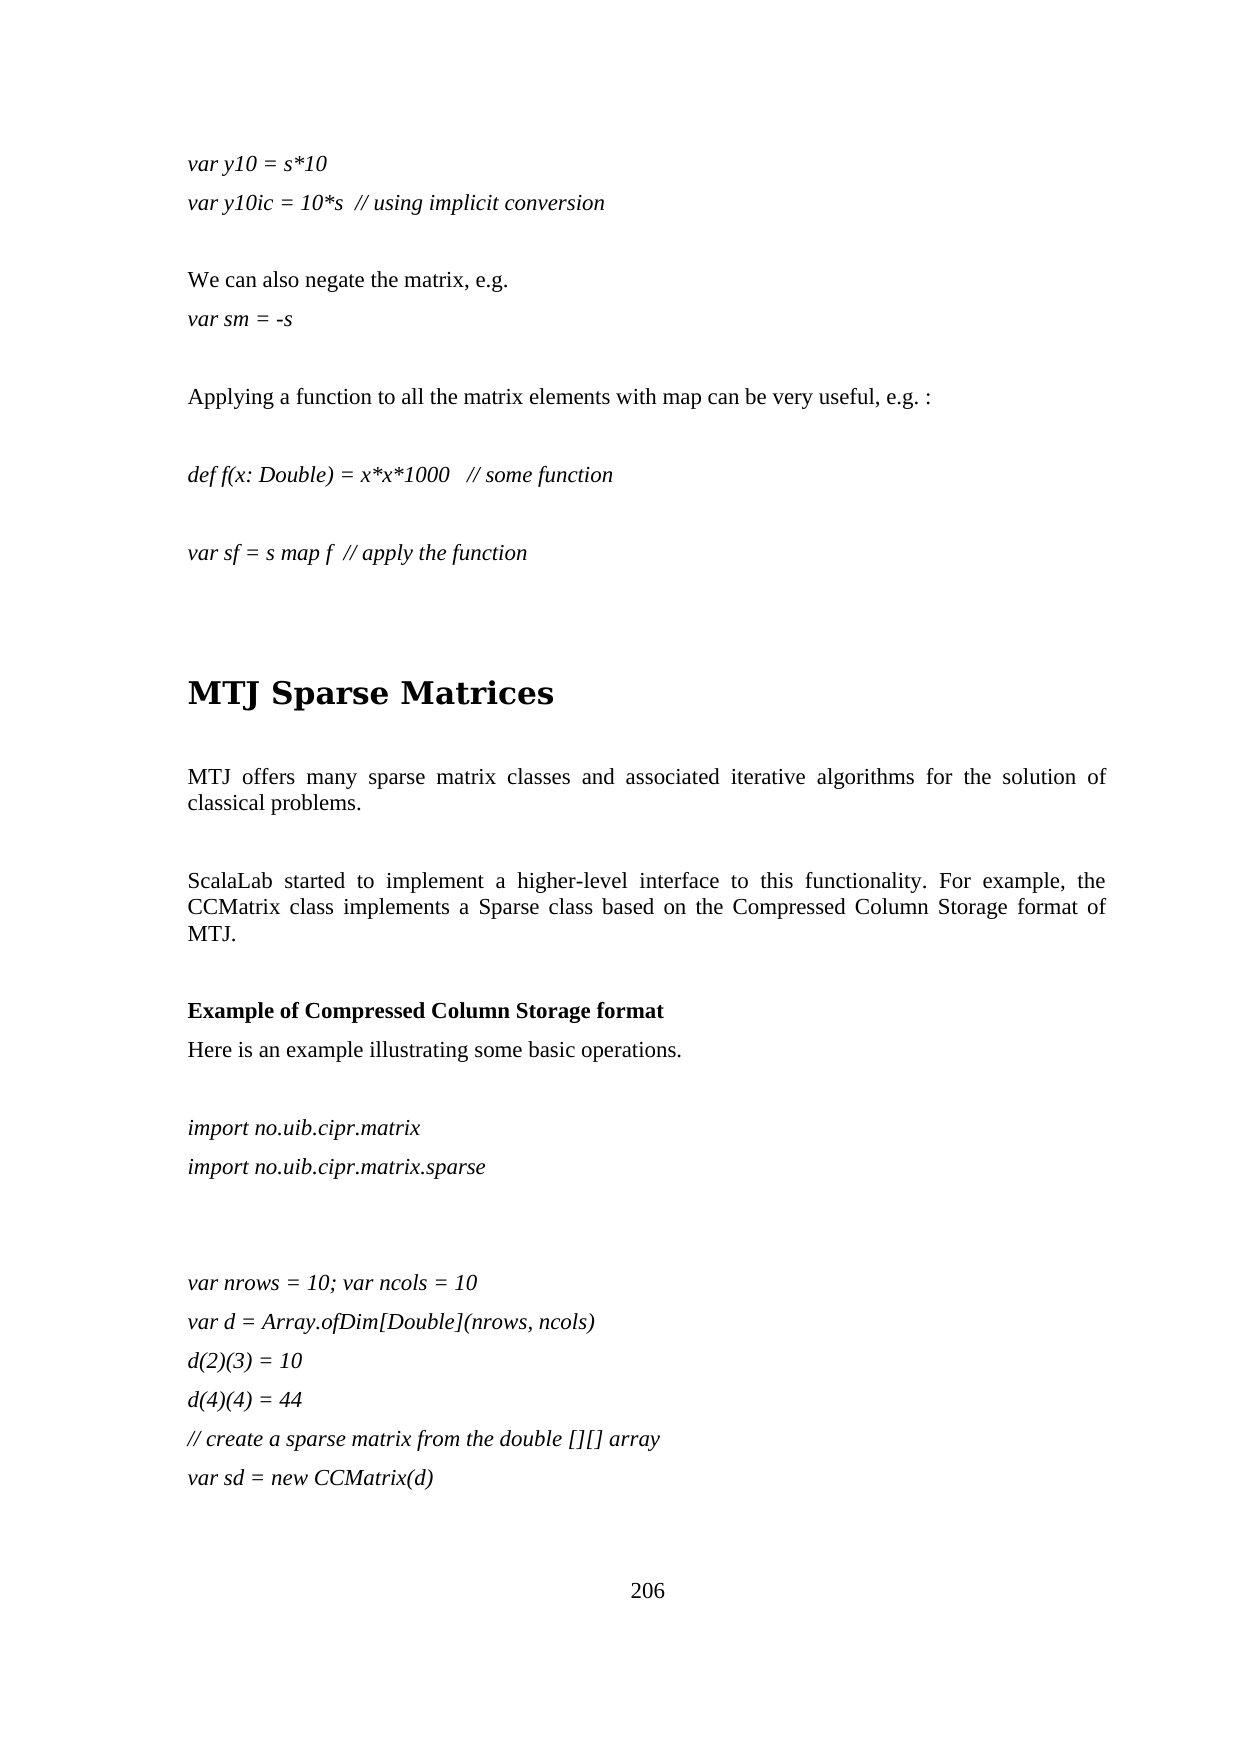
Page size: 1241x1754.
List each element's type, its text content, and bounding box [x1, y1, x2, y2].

text We can also negate the matrix, e.g. [187, 267, 1108, 293]
text var sf = s map f // apply the function [187, 538, 1108, 565]
text var sm = -s [187, 305, 1108, 332]
text def f(x: Double) = x*x*1000 // some function [187, 461, 1108, 487]
text Applying a function to all the matrix elements with map can be very useful, e.g. : [187, 383, 1108, 409]
text var nrows = 10; var ncols = 10 [187, 1269, 1108, 1296]
text d(4)(4) = 44 [187, 1386, 1108, 1412]
text import no.uib.cipr.matrix.sparse [187, 1153, 1108, 1179]
text // create a sparse matrix from the double [][] array [187, 1425, 1108, 1451]
text d(2)(3) = 10 [187, 1347, 1108, 1373]
text Here is an example illustrating some basic operations. [187, 1036, 1108, 1063]
text ScalaLab started to implement a higher-level interface to this functionality. For example, the CCMatrix class implements a Sparse class based on the Compressed Column Storage format of MTJ. [187, 867, 1108, 946]
text var y10ic = 10*s // using implicit conversion [187, 189, 1108, 215]
text Example of Compressed Column Storage format [187, 997, 1108, 1024]
text var y10 = s*10 [187, 150, 1108, 176]
text var sd = new CCMatrix(d) [187, 1464, 1108, 1490]
text MTJ offers many sparse matrix classes and associated iterative algorithms for the solution of classical problems. [187, 763, 1108, 816]
text import no.uib.cipr.matrix [187, 1114, 1108, 1140]
subtitle MTJ Sparse Matrices [187, 675, 1108, 712]
text var d = Array.ofDim[Double](nrows, ncols) [187, 1308, 1108, 1335]
